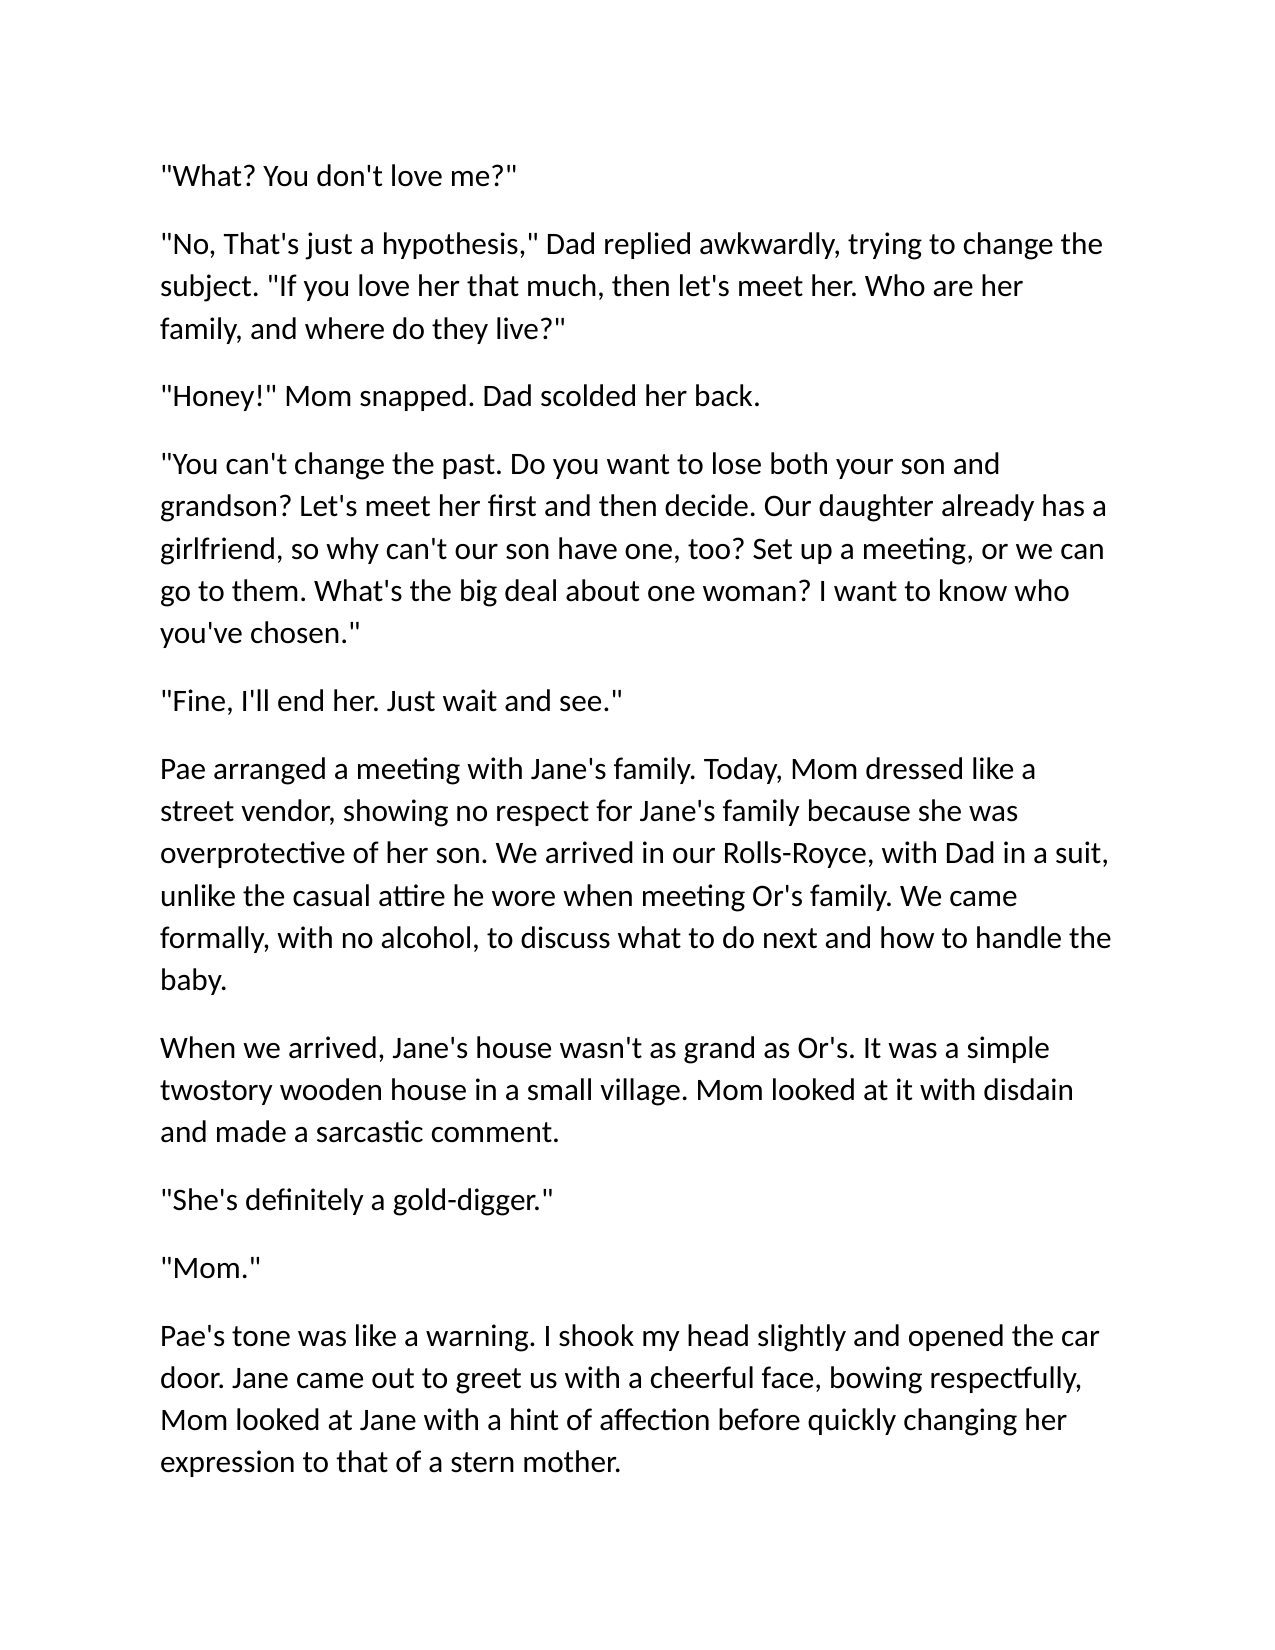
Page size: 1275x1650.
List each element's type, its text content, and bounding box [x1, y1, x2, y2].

text When we arrived, Jane's house wasn't as grand as Or's. It was a simple twostory wooden house in a small village. Mom looked at it with disdain and made a sarcastic comment. [160, 1028, 1113, 1151]
text "She's definitely a gold-digger." [160, 1180, 1113, 1218]
text "No, That's just a hypothesis," Dad replied awkwardly, trying to change the subject. "If you love her that much, then let's meet her. Who are her family, and where do they live?" [160, 224, 1113, 347]
text Pae arranged a meeting with Jane's family. Today, Mom dressed like a street vendor, showing no respect for Jane's family because she was overprotective of her son. We arrived in our Rolls-Royce, with Dad in a suit, unlike the casual attire he wore when meeting Or's family. We came formally, with no alcohol, to discuss what to do next and how to handle the baby. [160, 749, 1113, 998]
text "You can't change the past. Do you want to lose both your son and grandson? Let's meet her first and then decide. Our daughter already has a girlfriend, so why can't our son have one, too? Set up a meeting, or we can go to them. What's the big deal about one woman? I want to know who you've chosen." [160, 444, 1113, 651]
text "Honey!" Mom snapped. Dad scolded her back. [160, 376, 1113, 414]
text "What? You don't love me?" [160, 156, 1113, 194]
text Pae's tone was like a warning. I shook my head slightly and opened the car door. Jane came out to greet us with a cheerful face, bowing respectfully, Mom looked at Jane with a hint of affection before quickly changing her expression to that of a stern mother. [160, 1316, 1113, 1481]
text "Mom." [160, 1248, 1113, 1286]
text "Fine, I'll end her. Just wait and see." [160, 681, 1113, 719]
